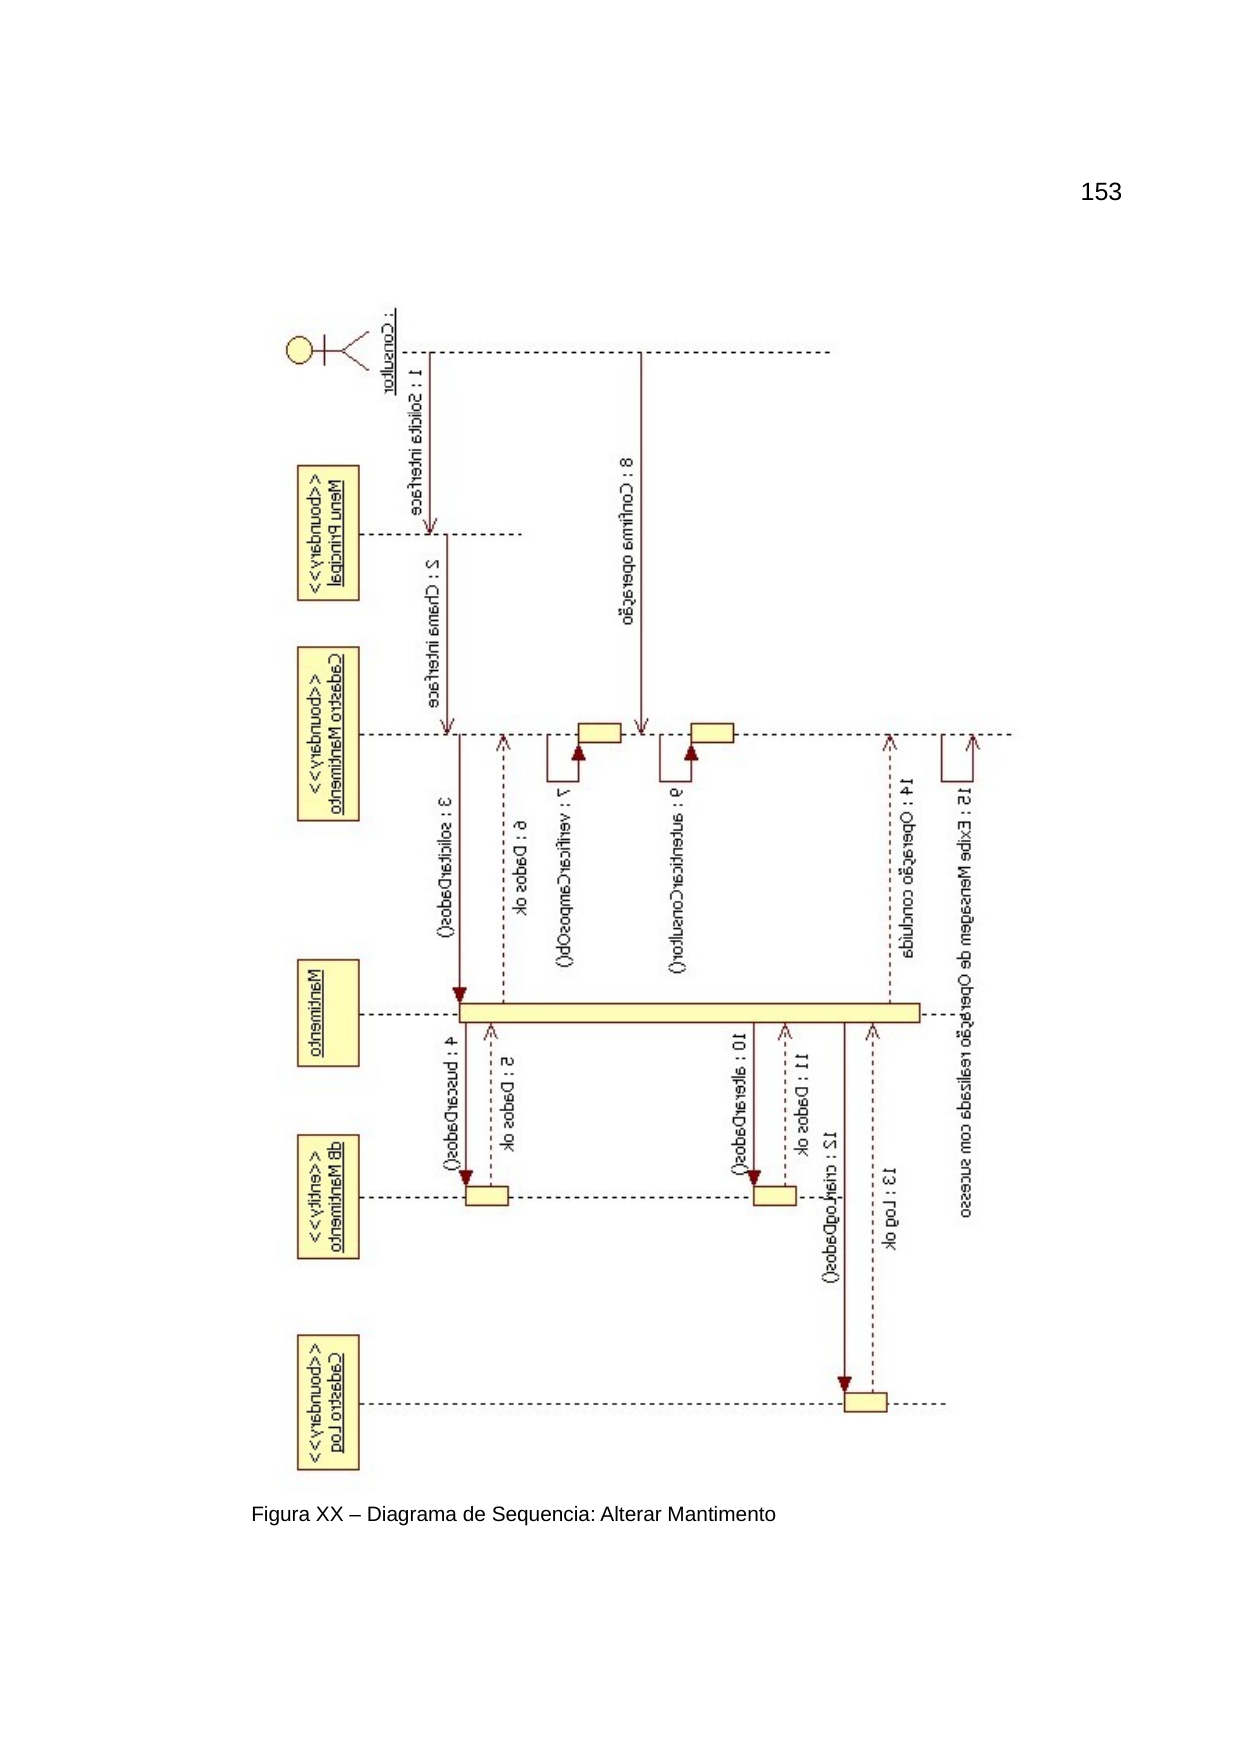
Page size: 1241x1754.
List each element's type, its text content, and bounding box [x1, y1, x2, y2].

text Figura XX – Diagrama de Sequencia: Alterar Mantimento [177, 1502, 1122, 1526]
picture [252, 265, 1047, 1502]
